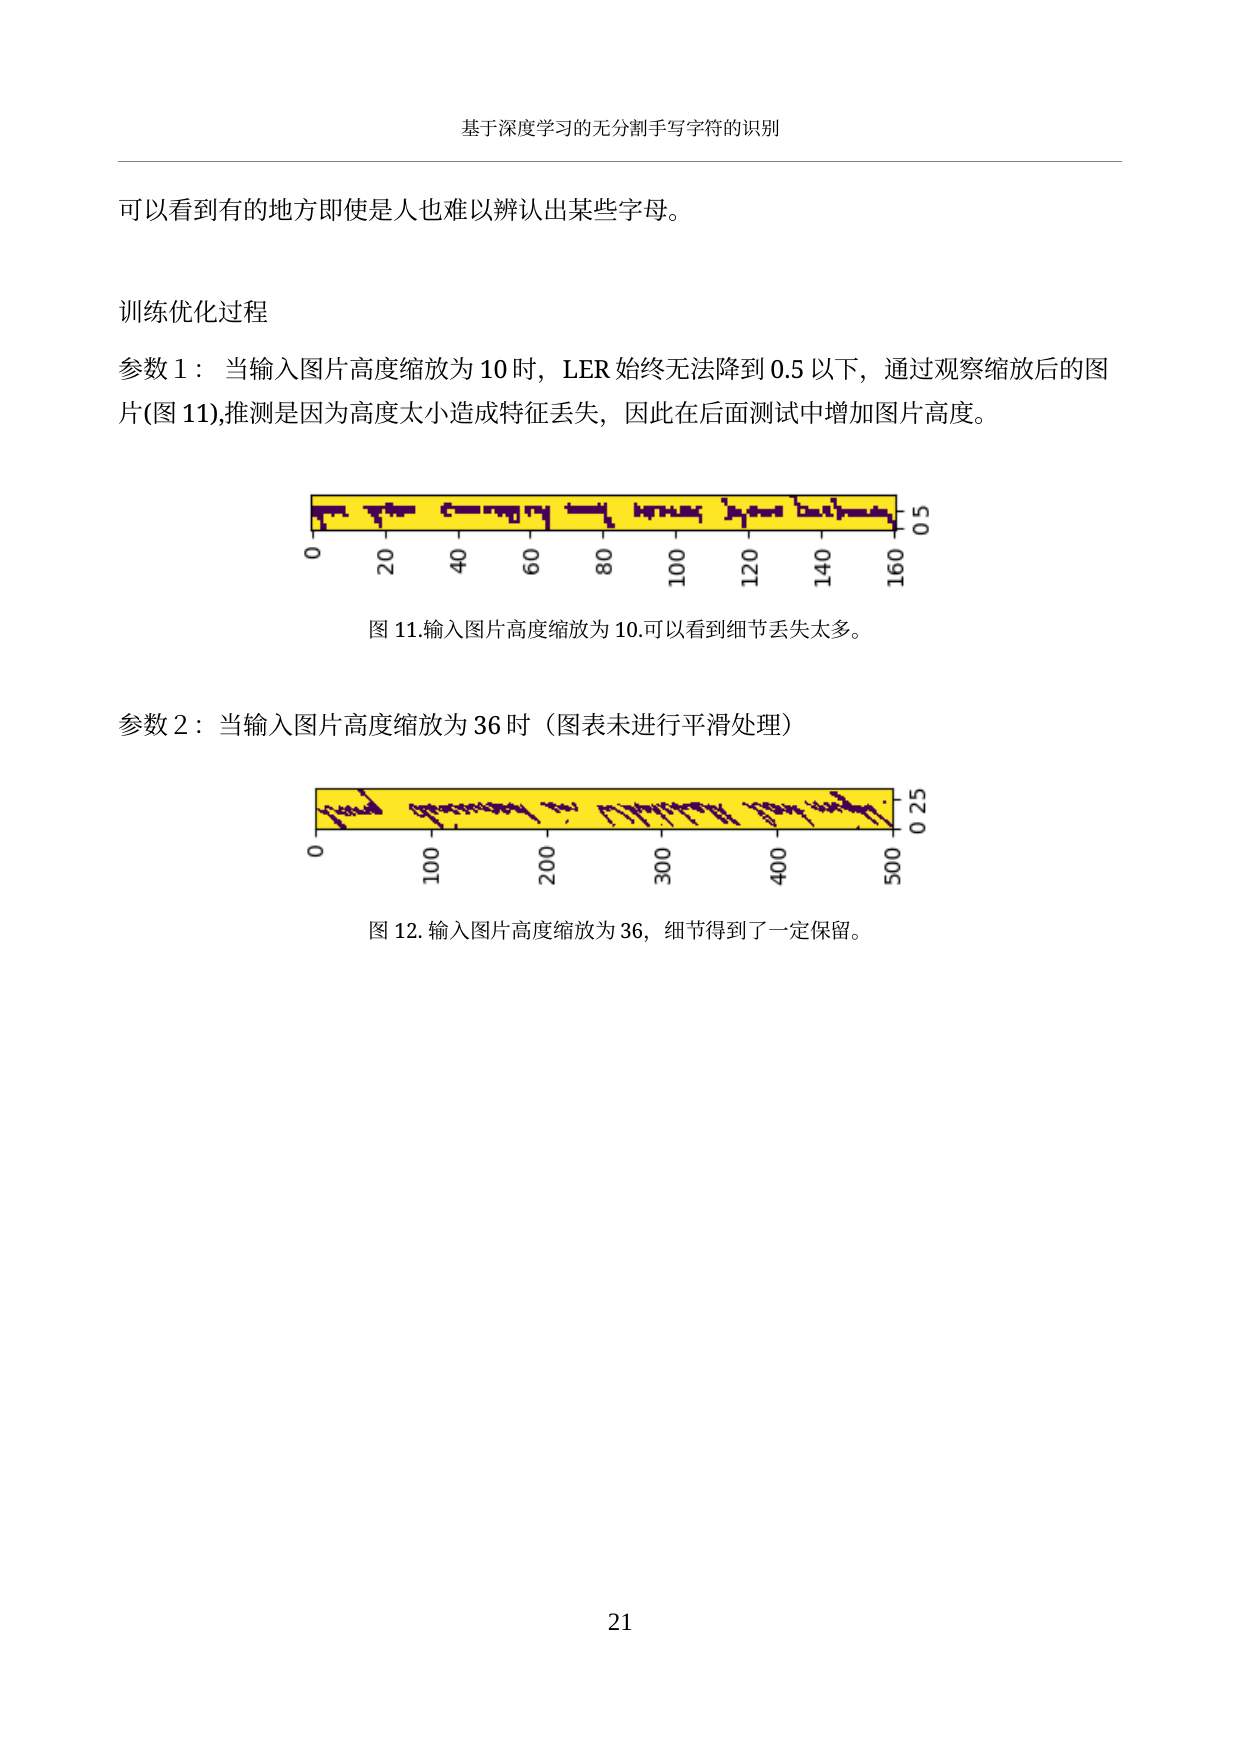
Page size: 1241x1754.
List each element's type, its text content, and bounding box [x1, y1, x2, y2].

picture [303, 777, 937, 905]
text 参数２：当输入图片高度缩放为36时（图表未进行平滑处理） [118, 706, 1122, 742]
text 参数１： 当输入图片高度缩放为10时，LER始终无法降到0.5以下，通过观察缩放后的图片(图11),推测是因为高度太小造成特征丢失，因此在后面测试中增加图片高度。 [118, 350, 1122, 429]
text 可以看到有的地方即使是人也难以辨认出某些字母。 [118, 190, 1122, 226]
text 训练优化过程 [118, 292, 1122, 328]
text 图 11.输入图片高度缩放为10.可以看到细节丢失太多。 [292, 605, 948, 643]
picture [292, 463, 948, 605]
text 图 12. 输入图片高度缩放为36，细节得到了一定保留。 [303, 905, 937, 942]
